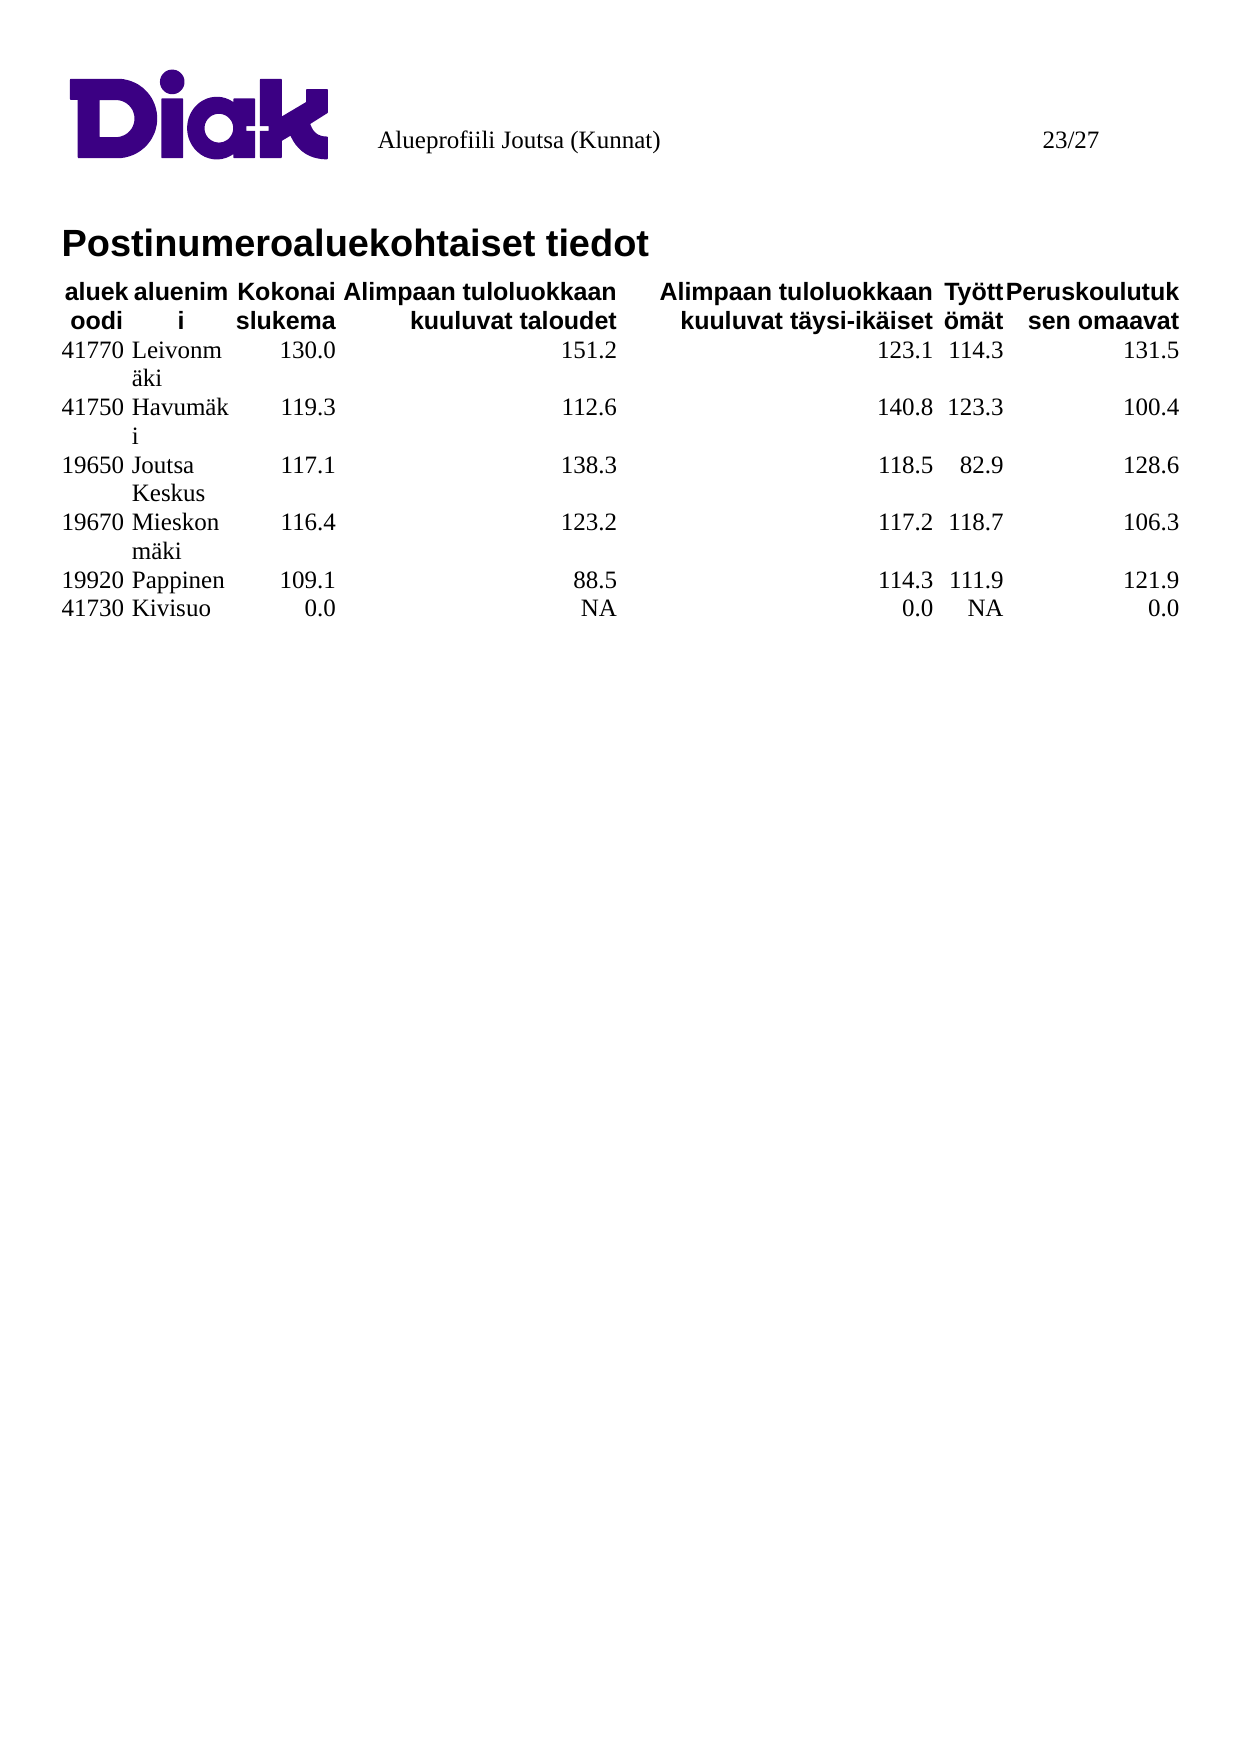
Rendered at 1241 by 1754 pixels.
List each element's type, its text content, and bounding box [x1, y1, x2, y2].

table_cell 128.6 [1003, 450, 1179, 507]
table_cell 109.1 [230, 565, 336, 593]
table_cell 41770 [61, 335, 132, 392]
table_cell 106.3 [1003, 507, 1179, 565]
table_cell 0.0 [617, 594, 933, 622]
table_cell Kivisuo [132, 594, 230, 622]
table_cell 118.7 [933, 507, 1003, 565]
table_cell 82.9 [933, 450, 1003, 507]
table_cell Joutsa Keskus [132, 450, 230, 507]
table_cell 123.1 [617, 335, 933, 392]
table_cell 41750 [61, 392, 132, 450]
table_cell Mieskonmäki [132, 507, 230, 565]
table_cell 123.2 [336, 507, 617, 565]
table_cell 19650 [61, 450, 132, 507]
table_cell Havumäki [132, 392, 230, 450]
table_cell Pappinen [132, 565, 230, 593]
table_cell 140.8 [617, 392, 933, 450]
table_cell 0.0 [230, 594, 336, 622]
subtitle Postinumeroaluekohtaiset tiedot [61, 221, 1179, 265]
table_cell 0.0 [1003, 594, 1179, 622]
table_cell NA [933, 594, 1003, 622]
table_cell 114.3 [617, 565, 933, 593]
table_cell 130.0 [230, 335, 336, 392]
table_cell 112.6 [336, 392, 617, 450]
table_cell 19670 [61, 507, 132, 565]
table_cell 111.9 [933, 565, 1003, 593]
table_cell 100.4 [1003, 392, 1179, 450]
table_cell 117.1 [230, 450, 336, 507]
table_cell 117.2 [617, 507, 933, 565]
table_cell 118.5 [617, 450, 933, 507]
table_header Alimpaan tuloluokkaan kuuluvat täysi-ikäiset [617, 277, 933, 335]
table_cell 119.3 [230, 392, 336, 450]
table_cell 131.5 [1003, 335, 1179, 392]
table_header aluenimi [132, 277, 230, 335]
table_cell 138.3 [336, 450, 617, 507]
table_cell 121.9 [1003, 565, 1179, 593]
table_cell 19920 [61, 565, 132, 593]
table_header Työttömät [933, 277, 1003, 335]
table_cell 88.5 [336, 565, 617, 593]
table_header Peruskoulutuksen omaavat [1003, 277, 1179, 335]
table_cell 123.3 [933, 392, 1003, 450]
table_cell 151.2 [336, 335, 617, 392]
table_header Alimpaan tuloluokkaan kuuluvat taloudet [336, 277, 617, 335]
table_cell 41730 [61, 594, 132, 622]
table_cell 114.3 [933, 335, 1003, 392]
table_cell Leivonmäki [132, 335, 230, 392]
table_header aluekoodi [61, 277, 132, 335]
table_cell 116.4 [230, 507, 336, 565]
table_cell NA [336, 594, 617, 622]
table_header Kokonaislukema [230, 277, 336, 335]
